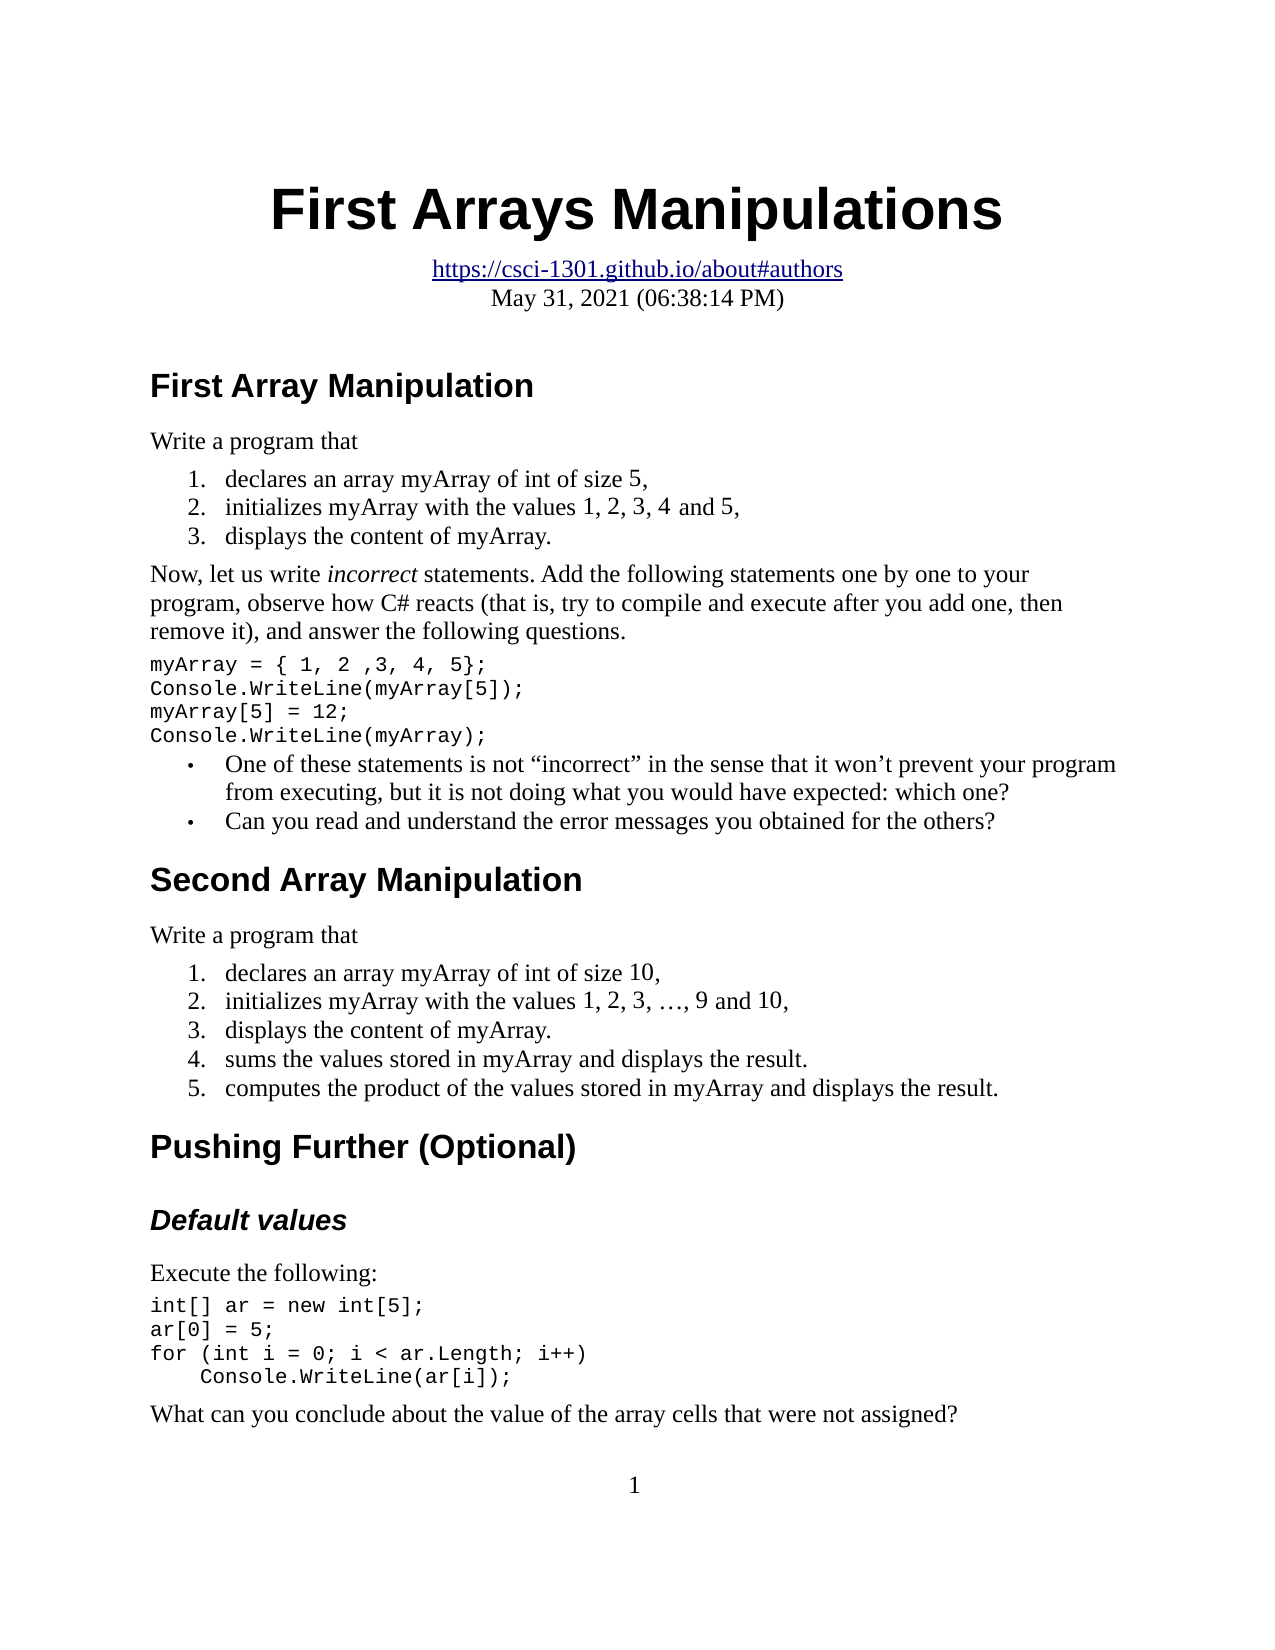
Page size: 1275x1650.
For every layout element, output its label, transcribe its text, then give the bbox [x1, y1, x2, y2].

subtitle Second Array Manipulation [150, 860, 1125, 898]
list declares an array myArray of int of size , [187, 464, 1125, 492]
text int[] ar = new int[5]; [150, 1295, 1125, 1319]
subtitle Default values [150, 1203, 1125, 1236]
text Now, let us write incorrect statements. Add the following statements one by one to your program, observe how C# reacts (that is, try to compile and execute after you add one, then remove it), and answer the following questions. [150, 559, 1125, 645]
title First Arrays Manipulations [150, 175, 1125, 242]
text ar[0] = 5; [150, 1319, 1125, 1343]
text Execute the following: [150, 1258, 1125, 1286]
list computes the product of the values stored in myArray and displays the result. [187, 1073, 1125, 1101]
text Write a program that [150, 426, 1125, 455]
text May 31, 2021 (06:38:14 PM) [150, 283, 1125, 312]
text myArray[5] = 12; [150, 701, 1125, 725]
list One of these statements is not “incorrect” in the sense that it won’t prevent your program from executing, but it is not doing what you would have expected: which one? [187, 749, 1125, 806]
text Console.WriteLine(ar[i]); [150, 1366, 1125, 1390]
text myArray = { 1, 2 ,3, 4, 5}; [150, 654, 1125, 678]
list Can you read and understand the error messages you obtained for the others? [187, 806, 1125, 835]
text Console.WriteLine(myArray[5]); [150, 678, 1125, 701]
subtitle First Array Manipulation [150, 366, 1125, 404]
text https://csci-1301.github.io/about#authors [150, 254, 1125, 283]
text Write a program that [150, 920, 1125, 949]
text Console.WriteLine(myArray); [150, 725, 1125, 749]
text for (int i = 0; i < ar.Length; i++) [150, 1343, 1125, 1366]
list displays the content of myArray. [187, 521, 1125, 550]
text What can you conclude about the value of the array cells that were not assigned? [150, 1399, 1125, 1428]
list declares an array myArray of int of size , [187, 958, 1125, 986]
subtitle Pushing Further (Optional) [150, 1126, 1125, 1165]
list sums the values stored in myArray and displays the result. [187, 1044, 1125, 1073]
list initializes myArray with the values , , , and , [187, 492, 1125, 521]
list initializes myArray with the values , , , …, and , [187, 986, 1125, 1015]
list displays the content of myArray. [187, 1015, 1125, 1044]
